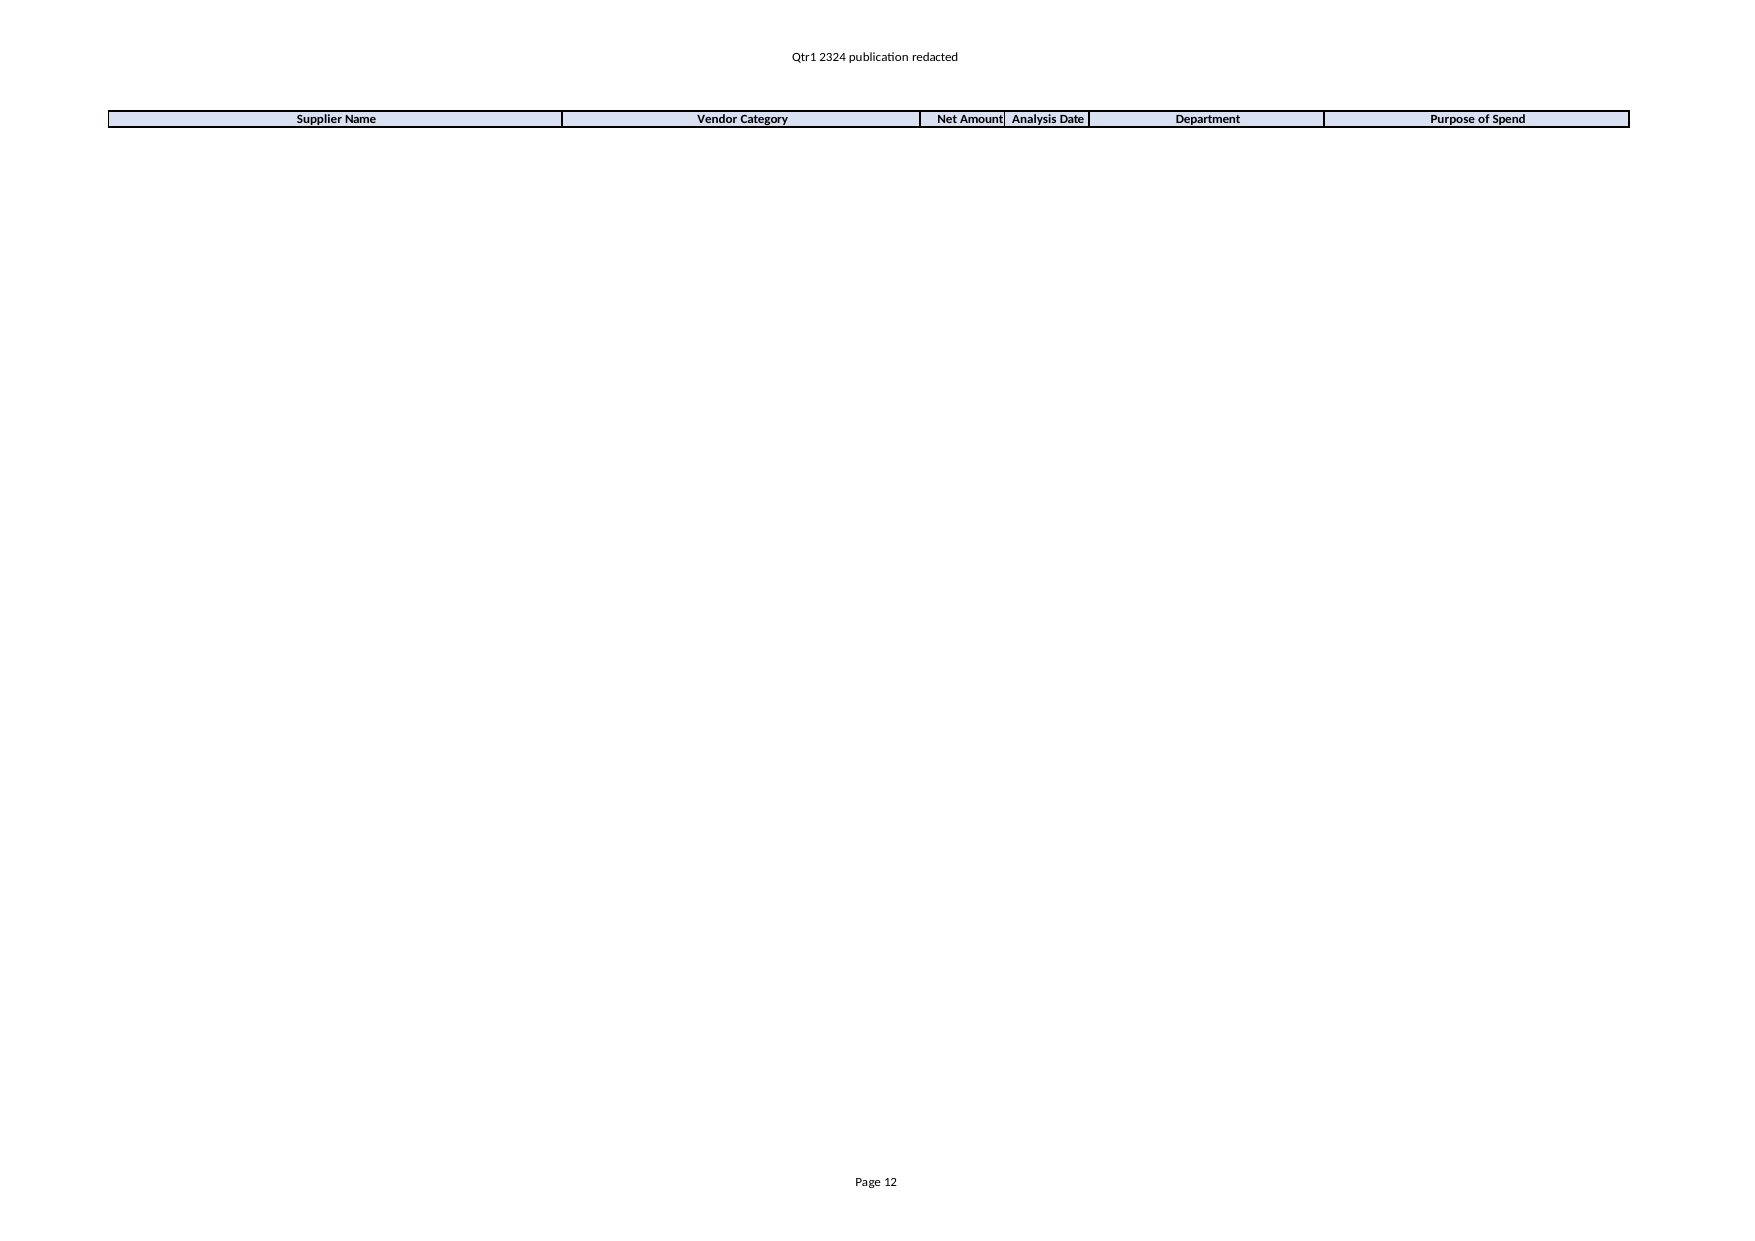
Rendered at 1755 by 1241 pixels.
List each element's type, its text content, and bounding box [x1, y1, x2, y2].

table_header Analysis Date [1005, 112, 1088, 126]
table_header Department [1090, 112, 1323, 126]
table_header Supplier Name [109, 112, 561, 126]
table_header Net Amount [921, 112, 1004, 126]
table_header Purpose of Spend [1325, 112, 1628, 126]
table_header Vendor Category [563, 112, 919, 126]
